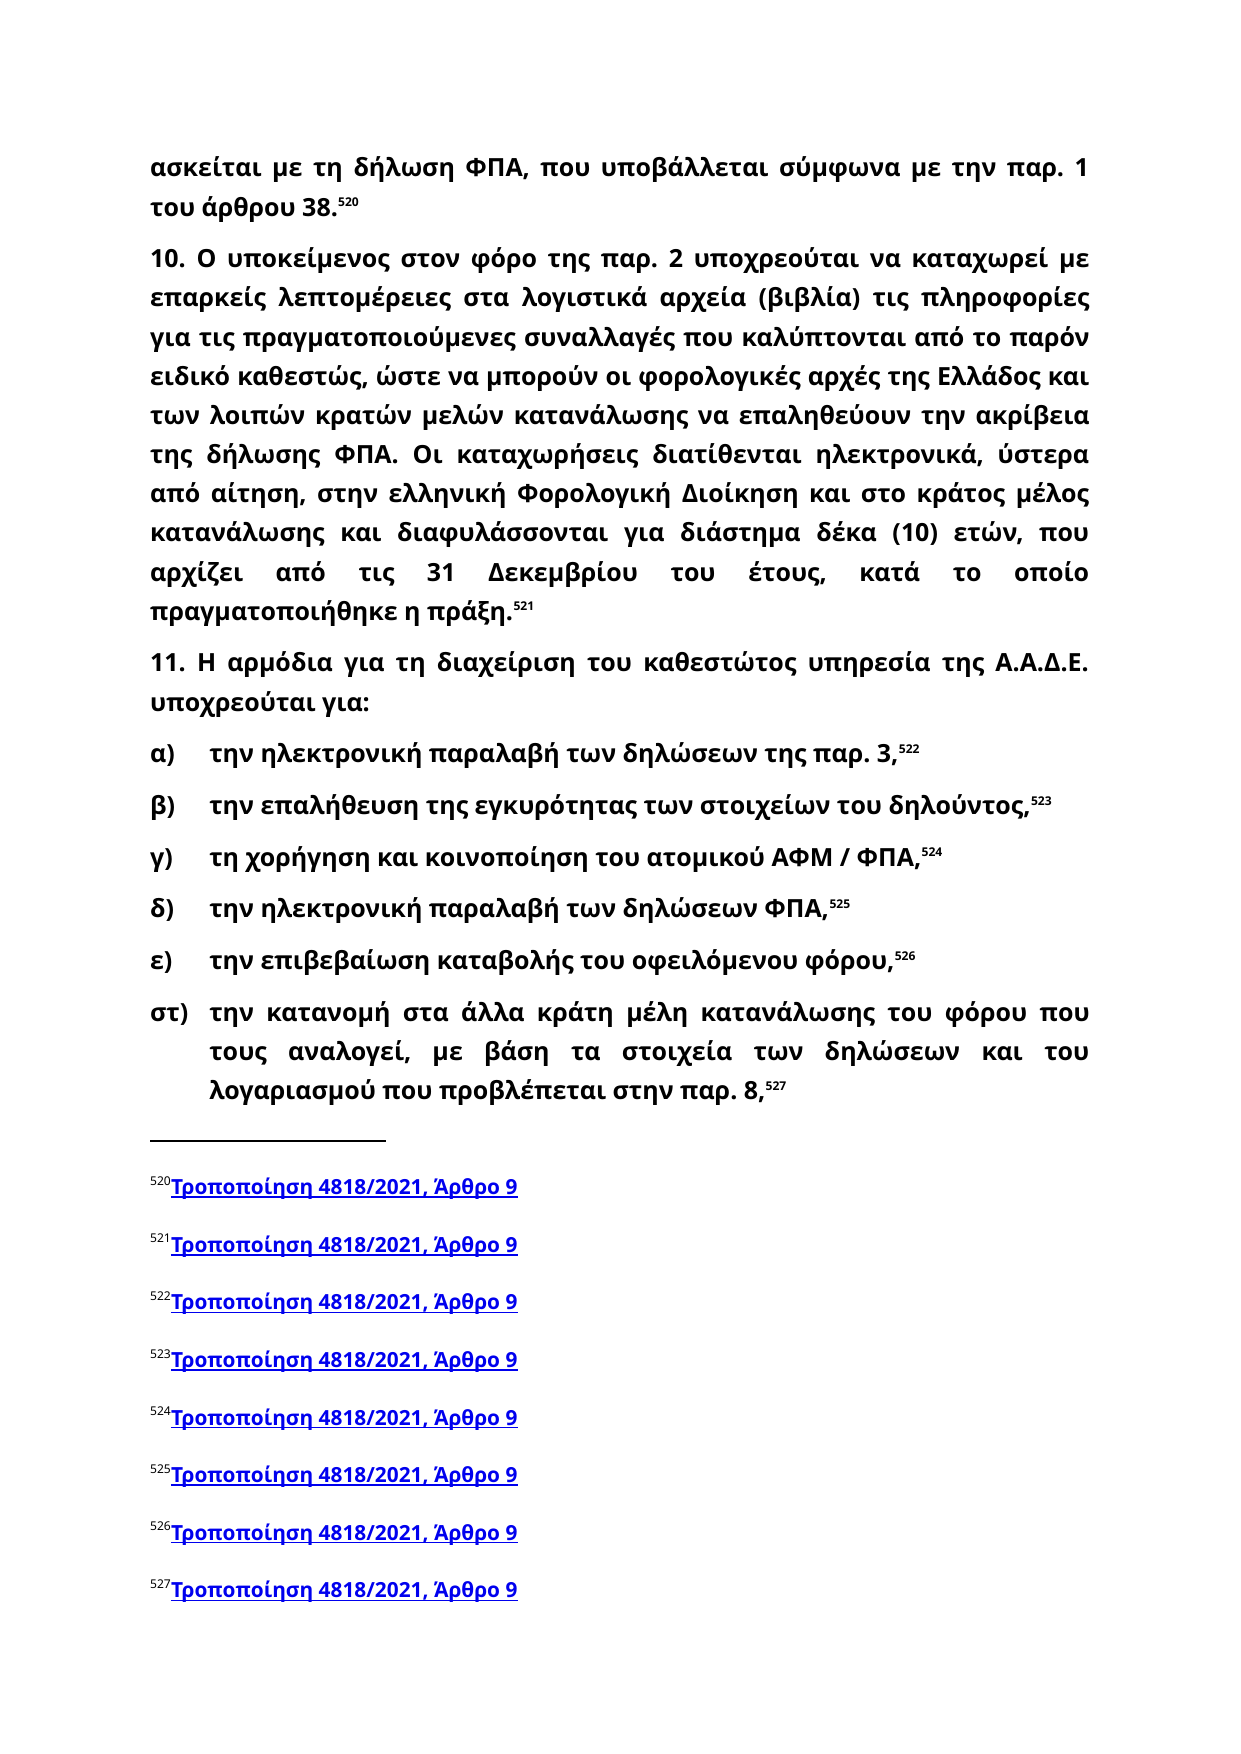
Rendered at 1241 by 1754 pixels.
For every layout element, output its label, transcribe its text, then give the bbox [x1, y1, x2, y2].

text Τροποποίηση 4818/2021, Άρθρο 9 [150, 1518, 1090, 1546]
text Τροποποίηση 4818/2021, Άρθρο 9 [150, 1287, 1090, 1316]
list α) την ηλεκτρονική παραλαβή των δηλώσεων της παρ. 3, [150, 736, 1090, 770]
text Τροποποίηση 4818/2021, Άρθρο 9 [150, 1172, 1090, 1201]
list γ) τη χορήγηση και κοινοποίηση του ατομικού ΑΦΜ / ΦΠΑ, [150, 839, 1090, 873]
text Τροποποίηση 4818/2021, Άρθρο 9 [150, 1460, 1090, 1489]
text 10. Ο υποκείμενος στον φόρο της παρ. 2 υποχρεούται να καταχωρεί με επαρκείς λεπτομέρειες στα λογιστικά αρχεία (βιβλία) τις πληροφορίες για τις πραγματοποιούμενες συναλλαγές που καλύπτονται από το παρόν ειδικό καθεστώς, ώστε να μπορούν οι φορολογικές αρχές της Ελλάδος και των λοιπών κρατών μελών κατανάλωσης να επαληθεύουν την ακρίβεια της δήλωσης ΦΠΑ. Οι καταχωρήσεις διατίθενται ηλεκτρονικά, ύστερα από αίτηση, στην ελληνική Φορολογική Διοίκηση και στο κράτος μέλος κατανάλωσης και διαφυλάσσονται για διάστημα δέκα (10) ετών, που αρχίζει από τις 31 Δεκεμβρίου του έτους, κατά το οποίο πραγματοποιήθηκε η πράξη. [150, 241, 1090, 627]
list δ) την ηλεκτρονική παραλαβή των δηλώσεων ΦΠΑ, [150, 891, 1090, 925]
text Τροποποίηση 4818/2021, Άρθρο 9 [150, 1230, 1090, 1258]
list στ) την κατανομή στα άλλα κράτη μέλη κατανάλωσης του φόρου που τους αναλογεί, με βάση τα στοιχεία των δηλώσεων και του λογαριασμού που προβλέπεται στην παρ. 8, [150, 994, 1090, 1107]
text Τροποποίηση 4818/2021, Άρθρο 9 [150, 1403, 1090, 1431]
text 11. Η αρμόδια για τη διαχείριση του καθεστώτος υπηρεσία της Α.Α.Δ.Ε. υποχρεούται για: [150, 645, 1090, 718]
text Τροποποίηση 4818/2021, Άρθρο 9 [150, 1576, 1090, 1604]
text Τροποποίηση 4818/2021, Άρθρο 9 [150, 1345, 1090, 1373]
text ασκείται με τη δήλωση ΦΠΑ, που υποβάλλεται σύμφωνα με την παρ. 1 του άρθρου 38. [150, 150, 1090, 223]
list ε) την επιβεβαίωση καταβολής του οφειλόμενου φόρου, [150, 942, 1090, 977]
list β) την επαλήθευση της εγκυρότητας των στοιχείων του δηλούντος, [150, 787, 1090, 822]
